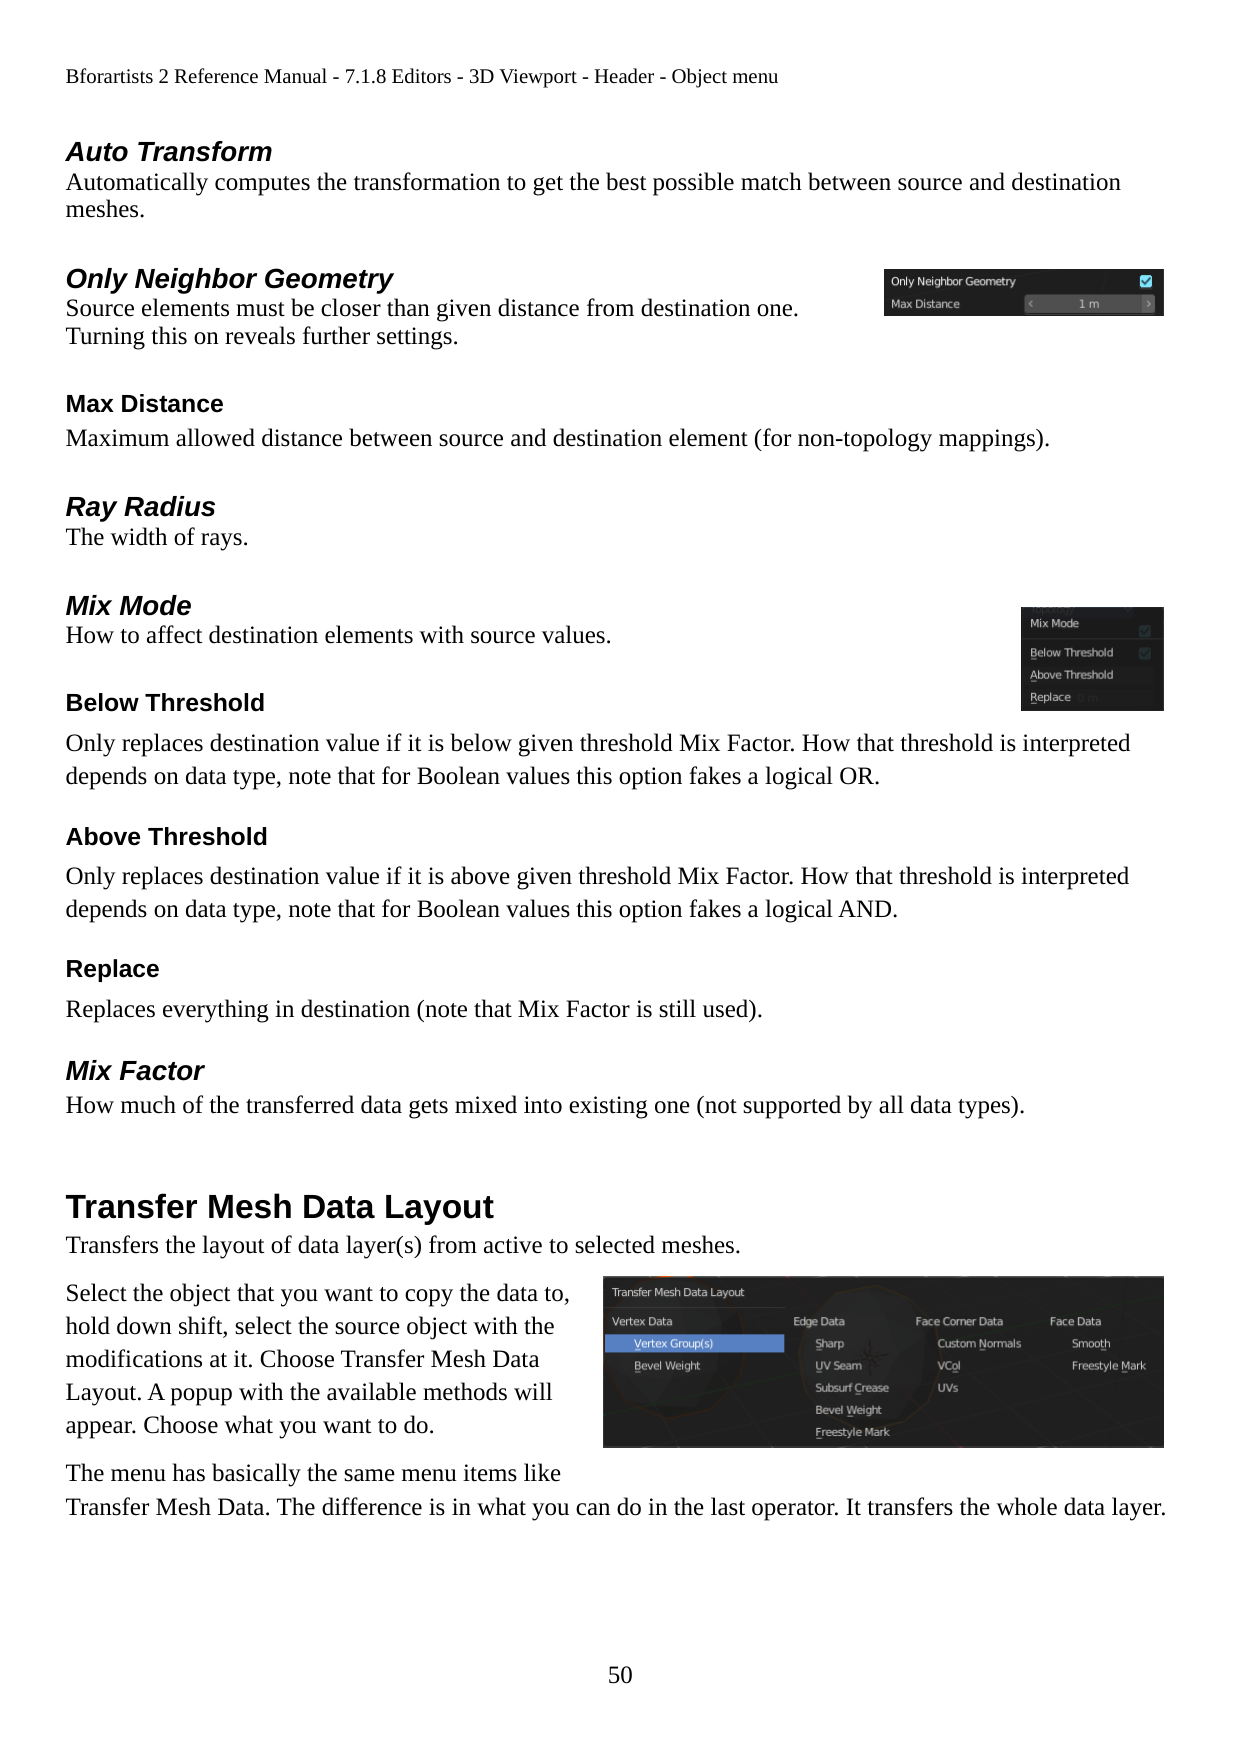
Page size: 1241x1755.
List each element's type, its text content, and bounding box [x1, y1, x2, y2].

picture [1021, 607, 1164, 711]
text Select the object that you want to copy the data to, hold down shift, select the source object with the modifications at it. Choose Transfer Mesh Data Layout. A popup with the available methods will appear. Choose what you want to do. [59, 1272, 1181, 1439]
text The width of rays. [59, 523, 1181, 550]
text Source elements must be closer than given distance from destination one. Turning this on reveals further settings. [59, 294, 1181, 349]
text How much of the transferred data gets mixed into existing one (not supported by all data types). [59, 1085, 1181, 1119]
subtitle Above Threshold [59, 816, 1181, 850]
text Replaces everything in destination (note that Mix Factor is still used). [59, 988, 1181, 1022]
subtitle Replace [59, 949, 1181, 983]
subtitle Transfer Mesh Data Layout [59, 1182, 1181, 1224]
subtitle Mix Factor [59, 1049, 1181, 1085]
subtitle Auto Transform [59, 130, 1181, 168]
subtitle Only Neighbor Geometry [59, 257, 1181, 294]
text Transfers the layout of data layer(s) from active to selected meshes. [59, 1224, 1181, 1258]
picture [884, 269, 1164, 316]
text Only replaces destination value if it is below given threshold Mix Factor. How that threshold is interpreted depends on data type, note that for Boolean values this option fakes a logical OR. [59, 723, 1181, 790]
text The menu has basically the same menu items like Transfer Mesh Data. The difference is in what you can do in the last operator. It transfers the whole data layer. [59, 1453, 1181, 1527]
text How to affect destination elements with source values. [59, 621, 1021, 649]
text Maximum allowed distance between source and destination element (for non-topology mappings). [59, 417, 1181, 451]
subtitle Max Distance [59, 383, 1181, 417]
picture [603, 1276, 1164, 1448]
subtitle Below Threshold [59, 683, 1181, 717]
subtitle Ray Radius [59, 485, 1181, 523]
subtitle Mix Mode [59, 584, 1181, 621]
text Automatically computes the transformation to get the best possible match between source and destination meshes. [59, 168, 1181, 223]
text Only replaces destination value if it is above given threshold Mix Factor. How that threshold is interpreted depends on data type, note that for Boolean values this option fakes a logical AND. [59, 856, 1181, 923]
